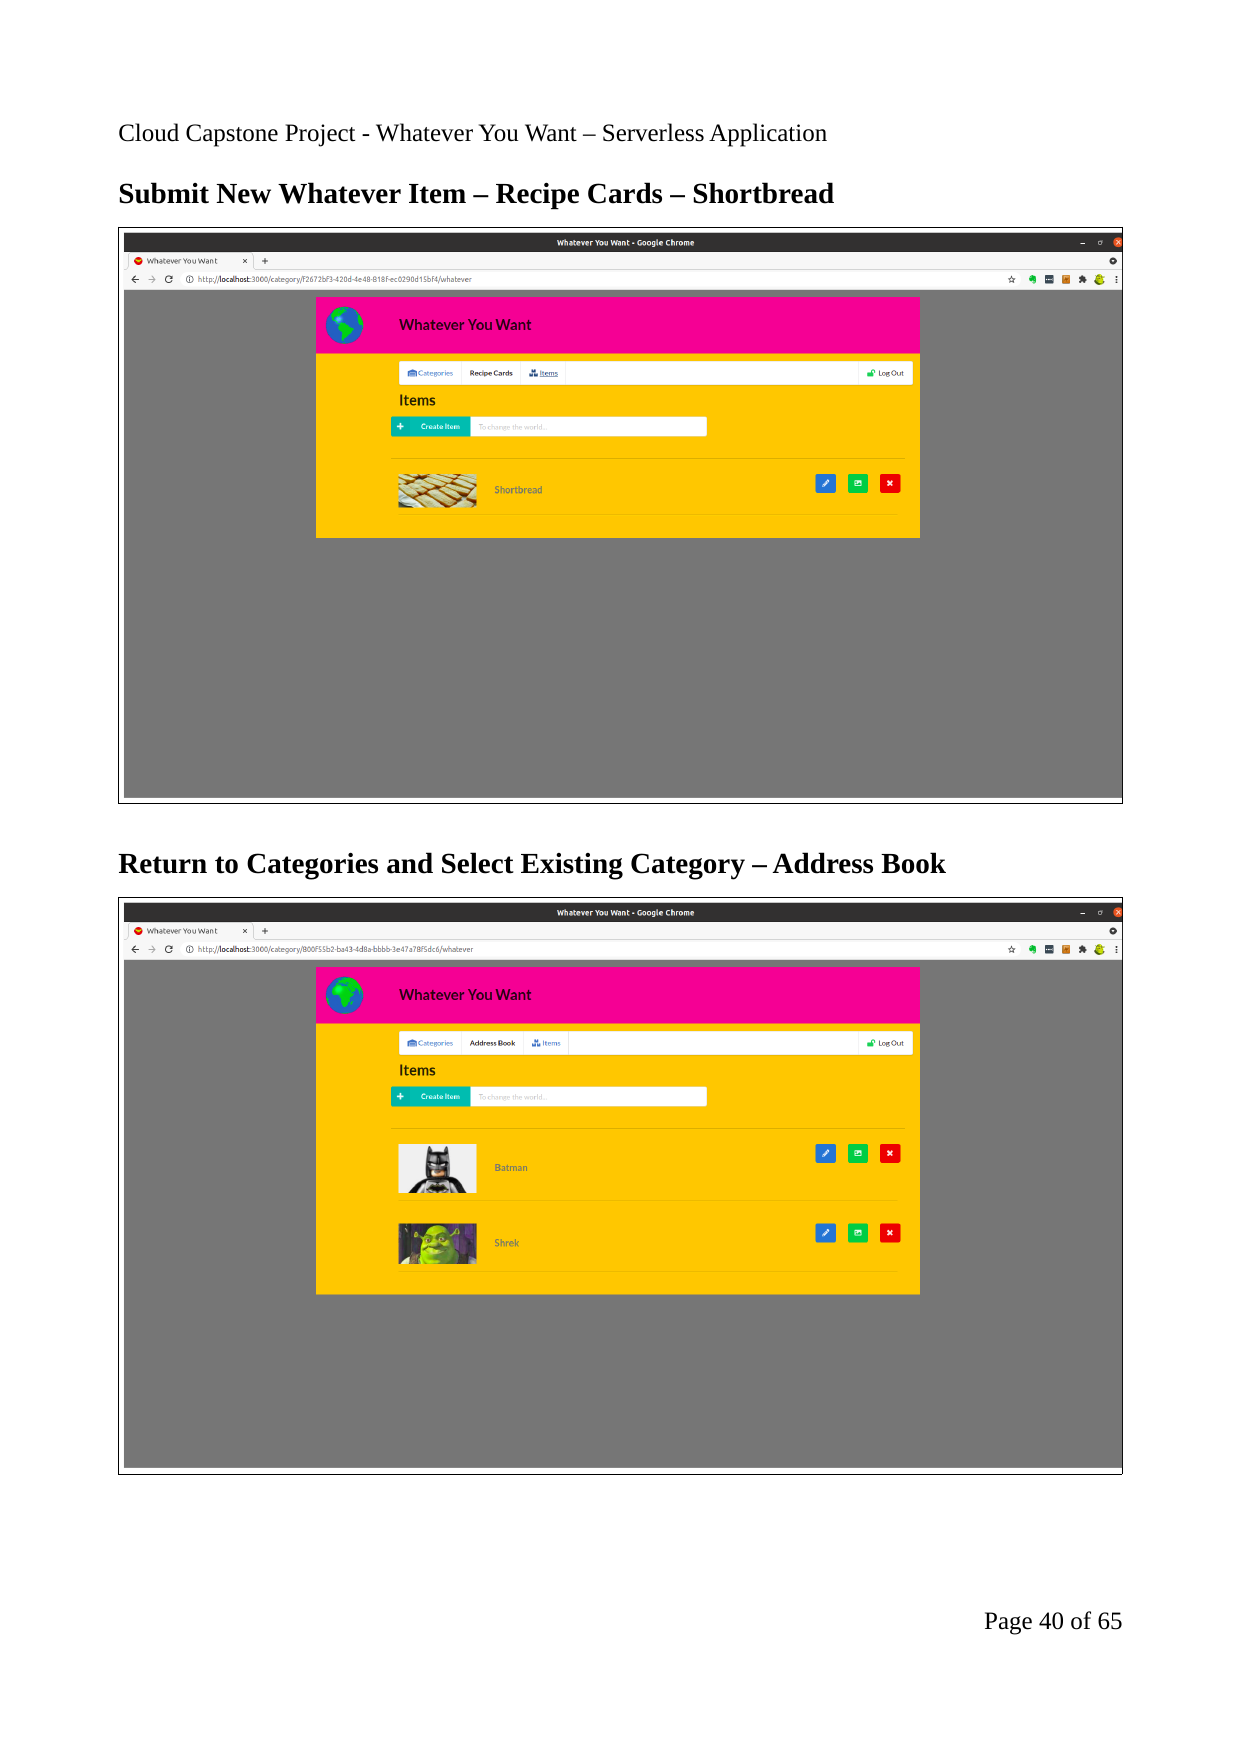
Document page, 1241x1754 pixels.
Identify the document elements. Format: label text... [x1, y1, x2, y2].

table_header [119, 898, 1122, 1473]
table_header [119, 228, 1122, 803]
subtitle Submit New Whatever Item – Recipe Cards – Shortbread [118, 176, 1122, 210]
picture [123, 232, 1123, 798]
picture [123, 902, 1123, 1468]
subtitle Return to Categories and Select Existing Category – Address Book [118, 847, 1122, 880]
